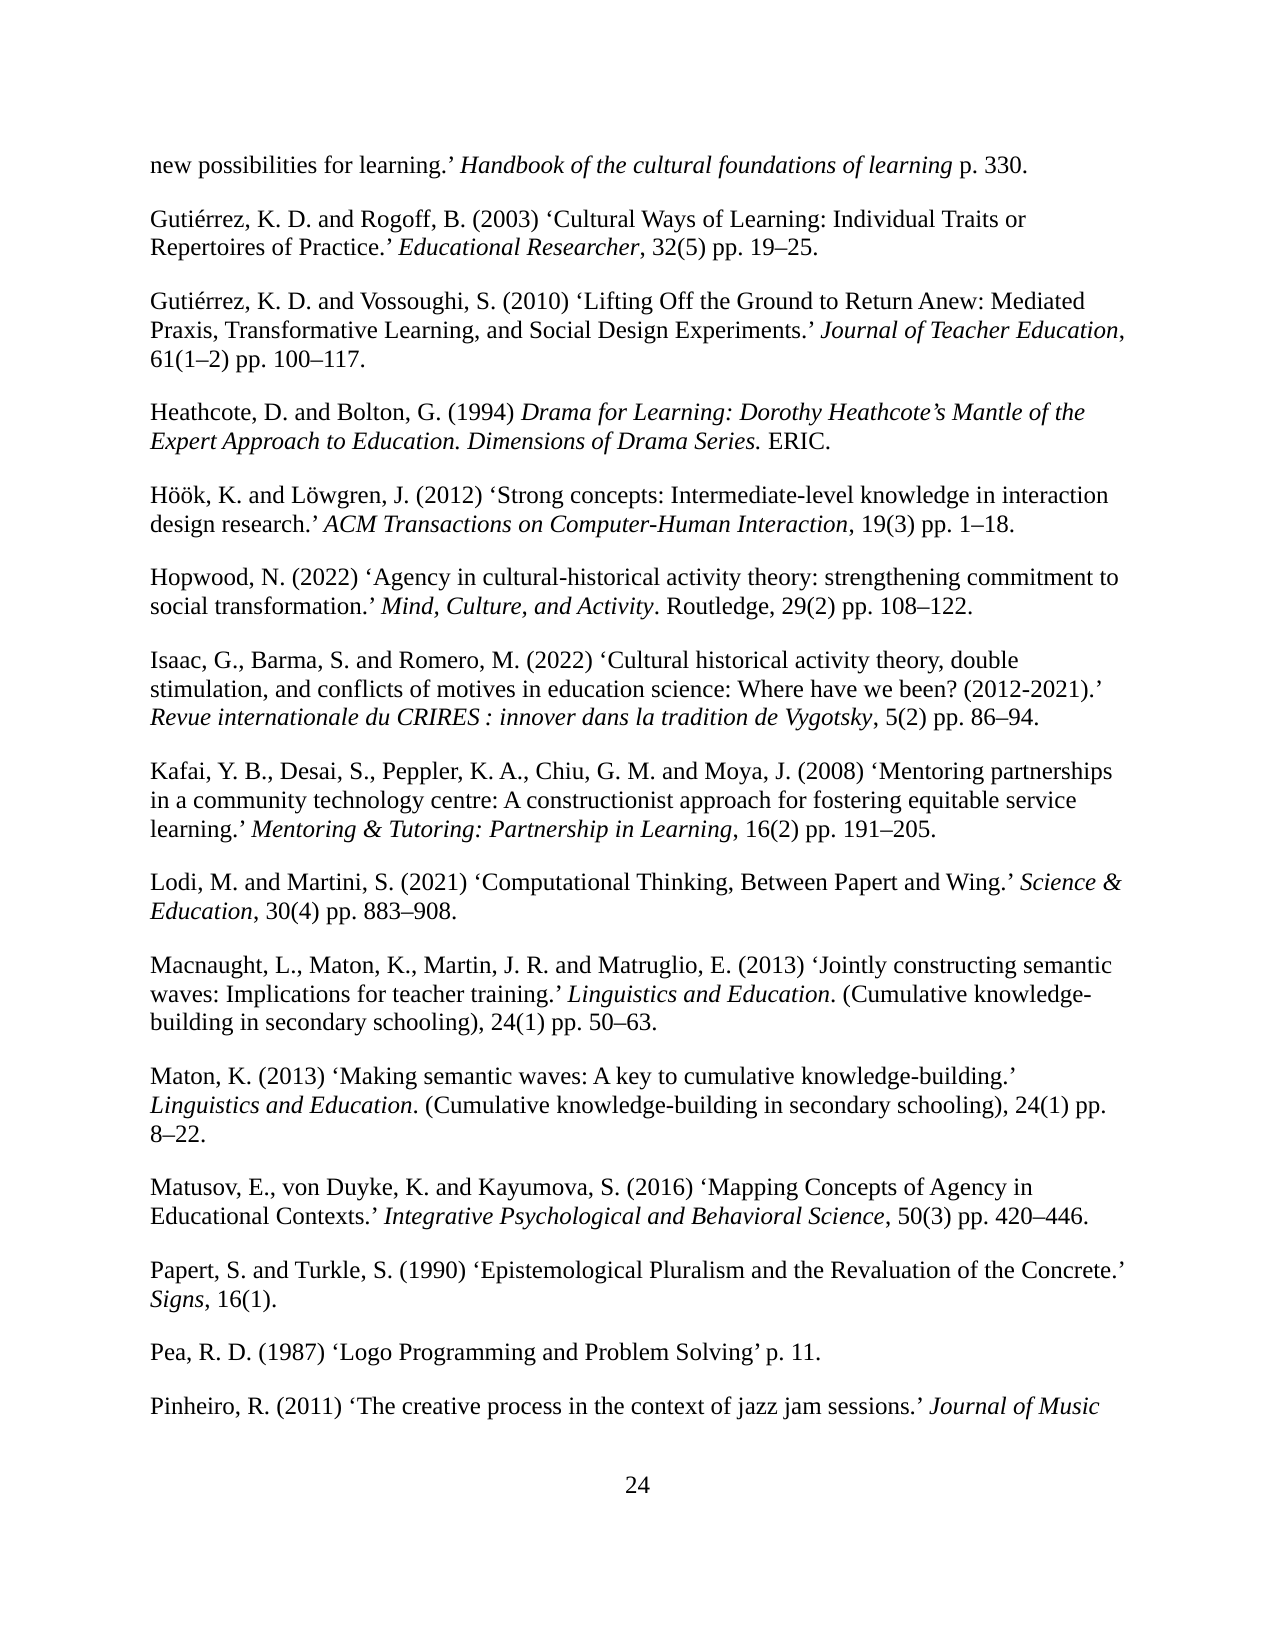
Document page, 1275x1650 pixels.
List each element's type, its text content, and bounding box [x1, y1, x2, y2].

text Kafai, Y. B., Desai, S., Peppler, K. A., Chiu, G. M. and Moya, J. (2008) ‘Mentoring partnerships in a community technology centre: A constructionist approach for fostering equitable service learning.’ Mentoring & Tutoring: Partnership in Learning, 16(2) pp. 191–205. [150, 756, 1125, 842]
text Gutiérrez, K. D. and Rogoff, B. (2003) ‘Cultural Ways of Learning: Individual Traits or Repertoires of Practice.’ Educational Researcher, 32(5) pp. 19–25. [150, 204, 1125, 261]
text Matusov, E., von Duyke, K. and Kayumova, S. (2016) ‘Mapping Concepts of Agency in Educational Contexts.’ Integrative Psychological and Behavioral Science, 50(3) pp. 420–446. [150, 1172, 1125, 1230]
text Lodi, M. and Martini, S. (2021) ‘Computational Thinking, Between Papert and Wing.’ Science & Education, 30(4) pp. 883–908. [150, 867, 1125, 925]
text Hopwood, N. (2022) ‘Agency in cultural-historical activity theory: strengthening commitment to social transformation.’ Mind, Culture, and Activity. Routledge, 29(2) pp. 108–122. [150, 562, 1125, 620]
text Papert, S. and Turkle, S. (1990) ‘Epistemological Pluralism and the Revaluation of the Concrete.’ Signs, 16(1). [150, 1255, 1125, 1312]
text Isaac, G., Barma, S. and Romero, M. (2022) ‘Cultural historical activity theory, double stimulation, and conflicts of motives in education science: Where have we been? (2012-2021).’ Revue internationale du CRIRES : innover dans la tradition de Vygotsky, 5(2) pp. 86–94. [150, 645, 1125, 731]
text new possibilities for learning.’ Handbook of the cultural foundations of learning p. 330. [150, 150, 1125, 179]
text Macnaught, L., Maton, K., Martin, J. R. and Matruglio, E. (2013) ‘Jointly constructing semantic waves: Implications for teacher training.’ Linguistics and Education. (Cumulative knowledge-building in secondary schooling), 24(1) pp. 50–63. [150, 950, 1125, 1036]
text Höök, K. and Löwgren, J. (2012) ‘Strong concepts: Intermediate-level knowledge in interaction design research.’ ACM Transactions on Computer-Human Interaction, 19(3) pp. 1–18. [150, 480, 1125, 537]
text Pinheiro, R. (2011) ‘The creative process in the context of jazz jam sessions.’ Journal of Music [150, 1391, 1125, 1420]
text Gutiérrez, K. D. and Vossoughi, S. (2010) ‘Lifting Off the Ground to Return Anew: Mediated Praxis, Transformative Learning, and Social Design Experiments.’ Journal of Teacher Education, 61(1–2) pp. 100–117. [150, 286, 1125, 372]
text Heathcote, D. and Bolton, G. (1994) Drama for Learning: Dorothy Heathcote’s Mantle of the Expert Approach to Education. Dimensions of Drama Series. ERIC. [150, 397, 1125, 455]
text Maton, K. (2013) ‘Making semantic waves: A key to cumulative knowledge-building.’ Linguistics and Education. (Cumulative knowledge-building in secondary schooling), 24(1) pp. 8–22. [150, 1061, 1125, 1147]
text Pea, R. D. (1987) ‘Logo Programming and Problem Solving’ p. 11. [150, 1337, 1125, 1366]
